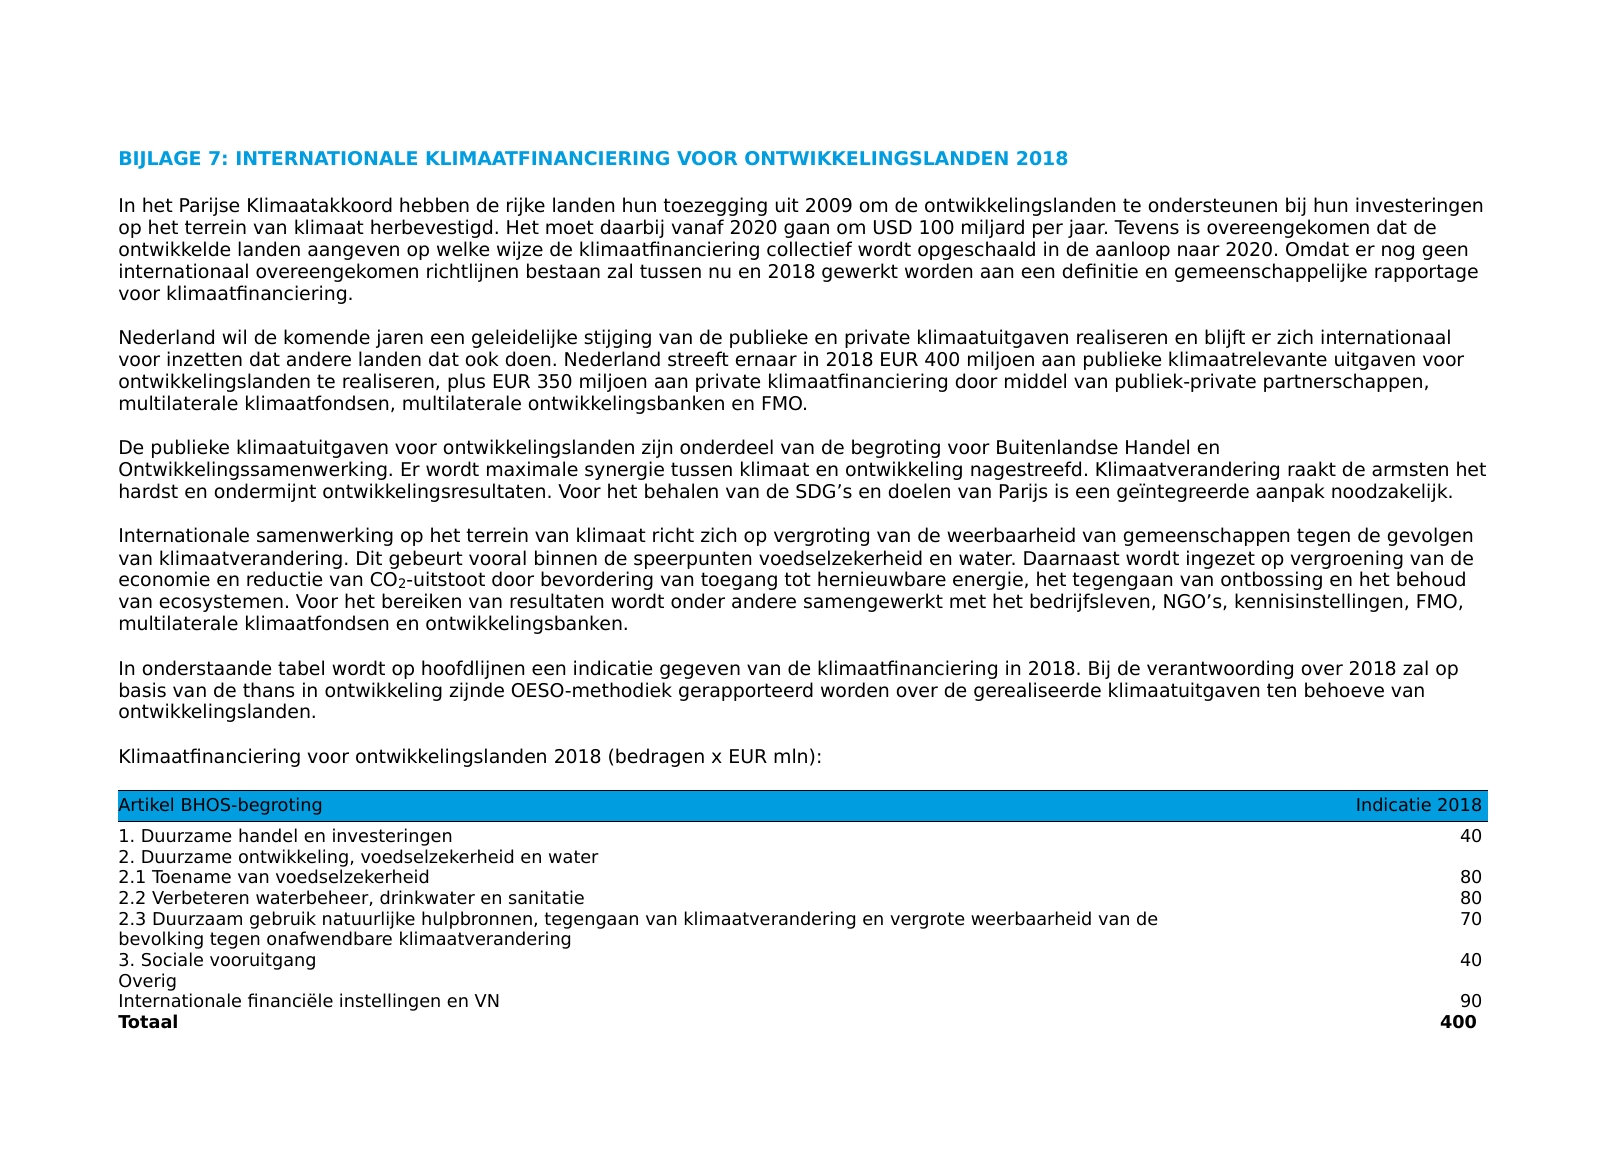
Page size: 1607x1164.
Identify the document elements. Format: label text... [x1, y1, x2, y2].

table_cell 80 [1214, 868, 1488, 888]
table_cell 2.3 Duurzaam gebruik natuurlijke hulpbronnen, tegengaan van klimaatverandering en vergrote weerbaarheid van de bevolking tegen onafwendbare klimaatverandering [118, 909, 1214, 950]
table_cell 80 [1214, 888, 1488, 909]
table_cell 90 [1214, 991, 1488, 1012]
table_cell 40 [1214, 822, 1488, 847]
table_cell 400 [1214, 1012, 1488, 1032]
table_cell 70 [1214, 909, 1488, 950]
table_cell 2.1 Toename van voedselzekerheid [118, 868, 1214, 888]
text Klimaatfinanciering voor ontwikkelingslanden 2018 (bedragen x EUR mln): [118, 746, 1488, 768]
table_cell 40 [1214, 950, 1488, 971]
table_cell 2. Duurzame ontwikkeling, voedselzekerheid en water [118, 847, 1214, 867]
table_cell 2.2 Verbeteren waterbeheer, drinkwater en sanitatie [118, 888, 1214, 909]
table_header Artikel BHOS-begroting [118, 791, 1214, 821]
table_cell [1214, 971, 1488, 991]
table_cell 1. Duurzame handel en investeringen [118, 822, 1214, 847]
table_cell [1214, 847, 1488, 867]
text Nederland wil de komende jaren een geleidelijke stijging van de publieke en private klimaatuitgaven realiseren en blijft er zich internationaal voor inzetten dat andere landen dat ook doen. Nederland streeft ernaar in 2018 EUR 400 miljoen aan publieke klimaatrelevante uitgaven voor ontwikkelingslanden te realiseren, plus EUR 350 miljoen aan private klimaatfinanciering door middel van publiek-private partnerschappen, multilaterale klimaatfondsen, multilaterale ontwikkelingsbanken en FMO. [118, 327, 1488, 415]
table_header Indicatie 2018 [1214, 791, 1488, 821]
text Internationale samenwerking op het terrein van klimaat richt zich op vergroting van de weerbaarheid van gemeenschappen tegen de gevolgen van klimaatverandering. Dit gebeurt vooral binnen de speerpunten voedselzekerheid en water. Daarnaast wordt ingezet op vergroening van de economie en reductie van CO2-uitstoot door bevordering van toegang tot hernieuwbare energie, het tegengaan van ontbossing en het behoud van ecosystemen. Voor het bereiken van resultaten wordt onder andere samengewerkt met het bedrijfsleven, NGO’s, kennisinstellingen, FMO, multilaterale klimaatfondsen en ontwikkelingsbanken. [118, 525, 1488, 635]
text In het Parijse Klimaatakkoord hebben de rijke landen hun toezegging uit 2009 om de ontwikkelingslanden te ondersteunen bij hun investeringen op het terrein van klimaat herbevestigd. Het moet daarbij vanaf 2020 gaan om USD 100 miljard per jaar. Tevens is overeengekomen dat de ontwikkelde landen aangeven op welke wijze de klimaatfinanciering collectief wordt opgeschaald in de aanloop naar 2020. Omdat er nog geen internationaal overeengekomen richtlijnen bestaan zal tussen nu en 2018 gewerkt worden aan een definitie en gemeenschappelijke rapportage voor klimaatfinanciering. [118, 195, 1488, 305]
table_cell 3. Sociale vooruitgang [118, 950, 1214, 971]
text In onderstaande tabel wordt op hoofdlijnen een indicatie gegeven van de klimaatfinanciering in 2018. Bij de verantwoording over 2018 zal op basis van de thans in ontwikkeling zijnde OESO-methodiek gerapporteerd worden over de gerealiseerde klimaatuitgaven ten behoeve van ontwikkelingslanden. [118, 657, 1488, 723]
table_cell Internationale financiële instellingen en VN [118, 991, 1214, 1012]
table_cell Overig [118, 971, 1214, 991]
subtitle BIJLAGE 7: INTERNATIONALE KLIMAATFINANCIERING VOOR ONTWIKKELINGSLANDEN 2018 [118, 148, 1488, 170]
table_cell Totaal [118, 1012, 1214, 1032]
text De publieke klimaatuitgaven voor ontwikkelingslanden zijn onderdeel van de begroting voor Buitenlandse Handel en Ontwikkelingssamenwerking. Er wordt maximale synergie tussen klimaat en ontwikkeling nagestreefd. Klimaatverandering raakt de armsten het hardst en ondermijnt ontwikkelingsresultaten. Voor het behalen van de SDG’s en doelen van Parijs is een geïntegreerde aanpak noodzakelijk. [118, 437, 1488, 503]
